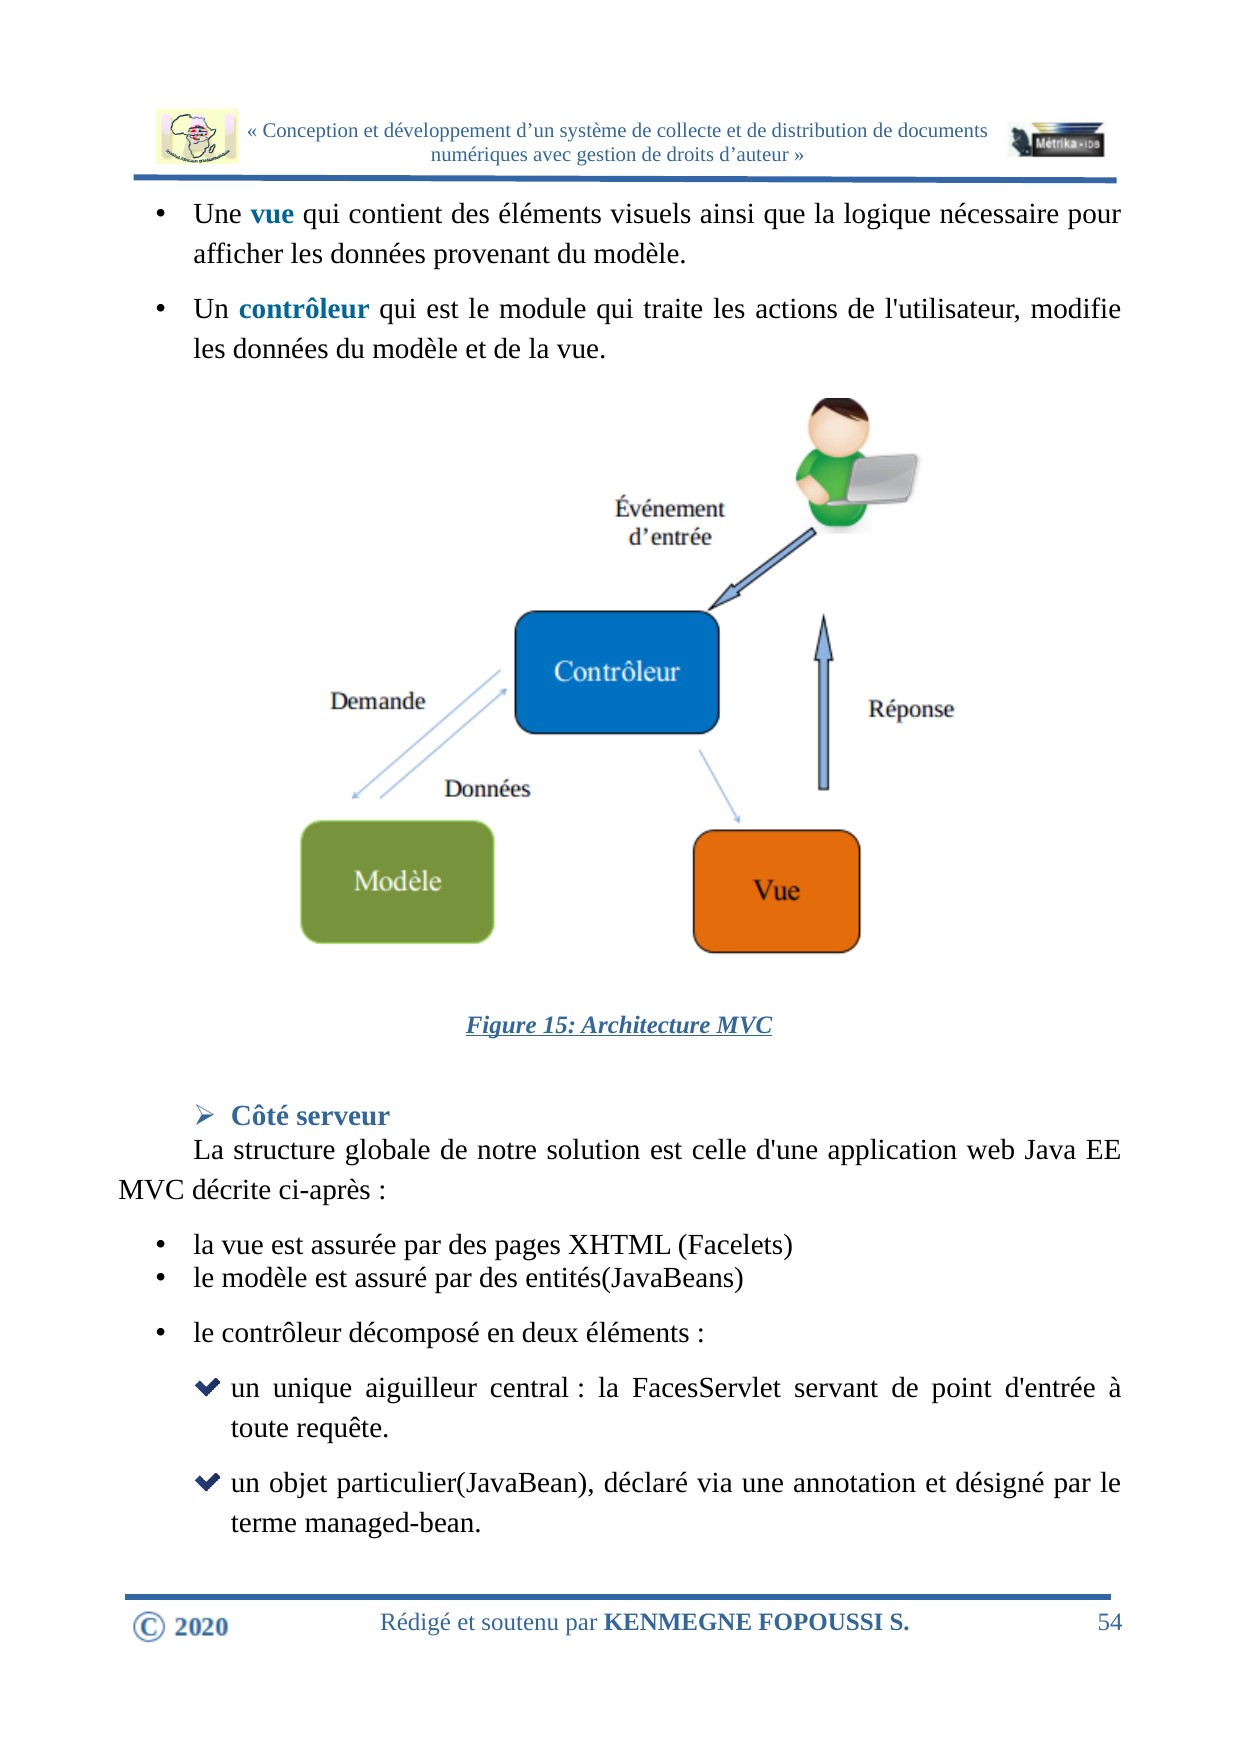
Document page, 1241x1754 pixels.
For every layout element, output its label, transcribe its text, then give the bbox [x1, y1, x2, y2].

picture [274, 398, 967, 969]
list la vue est assurée par des pages XHTML (Facelets) [156, 1227, 1122, 1261]
list Côté serveur [193, 1098, 1122, 1132]
list le contrôleur décomposé en deux éléments : [156, 1315, 1122, 1349]
text La structure globale de notre solution est celle d'une application web Java EE MVC décrite ci-après : [118, 1132, 1122, 1206]
list un unique aiguilleur central : la FacesServlet servant de point d'entrée à toute requête. [193, 1370, 1122, 1444]
text Figure 15: Architecture MVC [274, 1010, 966, 1039]
list Un contrôleur qui est le module qui traite les actions de l'utilisateur, modifie les données du modèle et de la vue. [156, 291, 1122, 365]
picture [126, 1604, 231, 1647]
picture [154, 107, 241, 166]
list Une vue qui contient des éléments visuels ainsi que la logique nécessaire pour afficher les données provenant du modèle. [156, 196, 1122, 269]
list le modèle est assuré par des entités(JavaBeans) [156, 1261, 1122, 1294]
picture [1003, 116, 1109, 160]
list un objet particulier(JavaBean), déclaré via une annotation et désigné par le terme managed-bean. [193, 1465, 1122, 1539]
